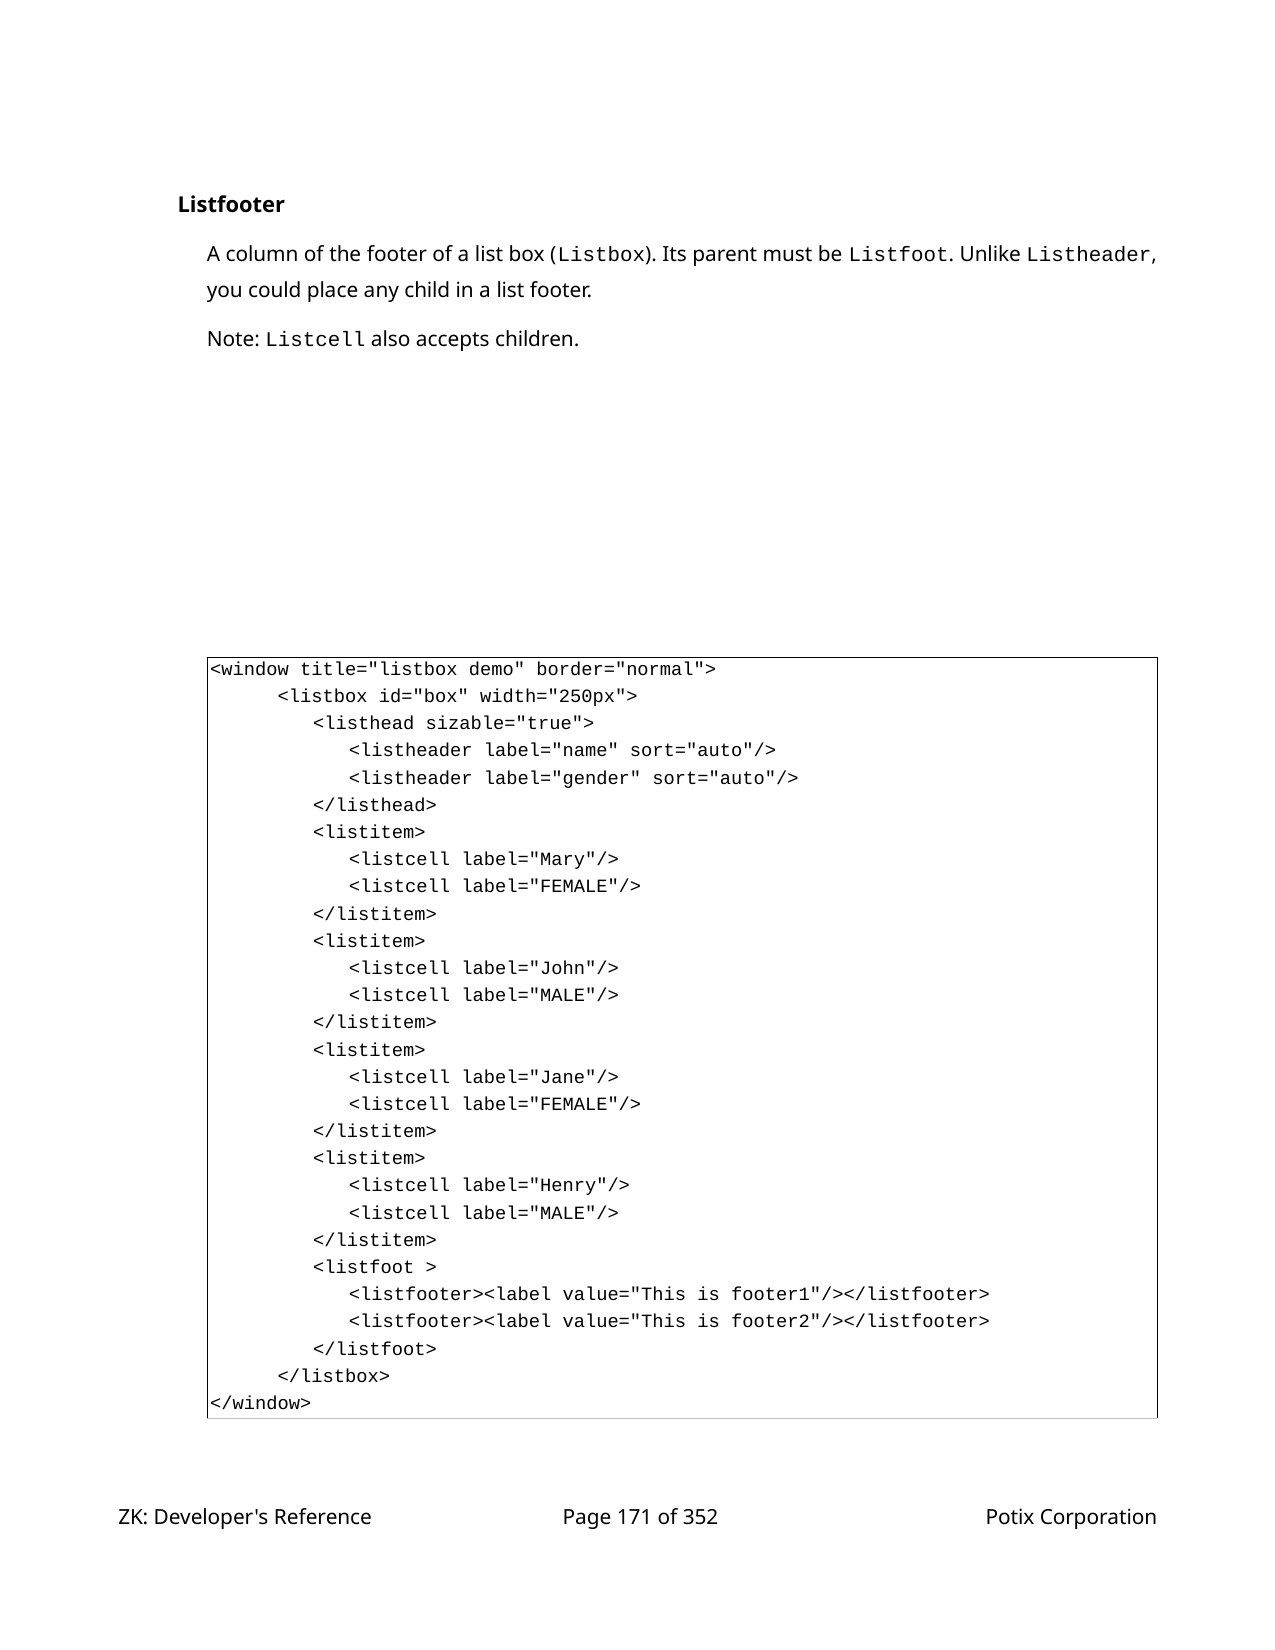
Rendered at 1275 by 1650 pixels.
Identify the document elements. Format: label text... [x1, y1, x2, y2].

text <listhead sizable="true"> [208, 711, 1157, 735]
text <listcell label="MALE"/> [208, 983, 1157, 1007]
text <window title="listbox demo" border="normal"> [208, 658, 1157, 681]
text <listcell label="Mary"/> [208, 847, 1157, 871]
text <listitem> [208, 820, 1157, 844]
text <listfooter><label value="This is footer2"/></listfooter> [208, 1309, 1157, 1333]
text <listcell label="John"/> [208, 956, 1157, 980]
text <listcell label="FEMALE"/> [208, 874, 1157, 898]
text <listcell label="MALE"/> [208, 1201, 1157, 1225]
text </listitem> [208, 1010, 1157, 1034]
text </listitem> [208, 1228, 1157, 1252]
text Note: Listcell also accepts children. [207, 324, 1157, 352]
text A column of the footer of a list box (Listbox). Its parent must be Listfoot. Unlike Listheader, you could place any child in a list footer. [207, 239, 1157, 303]
text <listitem> [208, 1037, 1157, 1062]
text <listfoot > [208, 1255, 1157, 1279]
text <listitem> [208, 1146, 1157, 1170]
text <listitem> [208, 929, 1157, 953]
text <listheader label="name" sort="auto"/> [208, 738, 1157, 763]
text <listcell label="Henry"/> [208, 1173, 1157, 1198]
text </window> [208, 1391, 1157, 1418]
text </listhead> [208, 793, 1157, 817]
text </listitem> [208, 1119, 1157, 1143]
text </listfoot> [208, 1336, 1157, 1361]
subtitle Listfooter [177, 189, 1157, 219]
text <listbox id="box" width="250px"> [208, 684, 1157, 708]
text <listcell label="Jane"/> [208, 1064, 1157, 1089]
text <listheader label="gender" sort="auto"/> [208, 766, 1157, 790]
text </listitem> [208, 901, 1157, 926]
text <listcell label="FEMALE"/> [208, 1092, 1157, 1116]
text <listfooter><label value="This is footer1"/></listfooter> [208, 1282, 1157, 1306]
text </listbox> [208, 1364, 1157, 1388]
